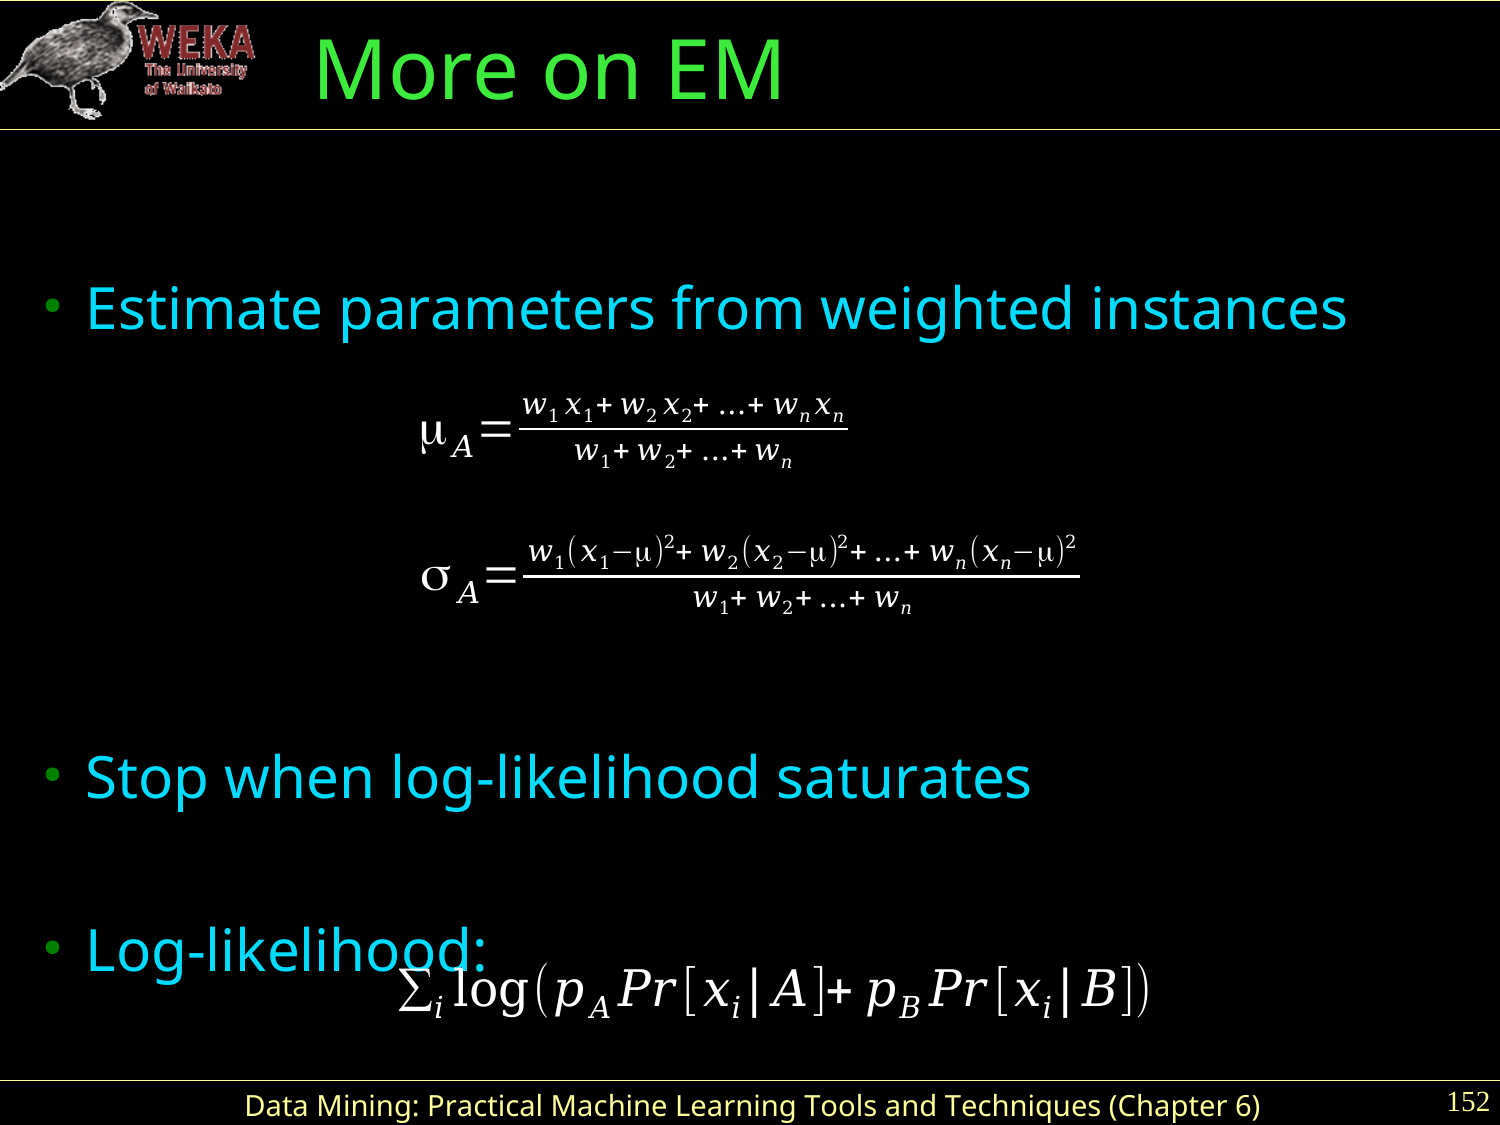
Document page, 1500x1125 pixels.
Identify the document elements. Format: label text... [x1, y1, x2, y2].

title More on EM [297, 0, 1500, 148]
chart [390, 959, 1158, 1027]
list Estimate parameters from weighted instances Stop when log-likelihood saturates Log-likelihood: [28, 260, 1457, 936]
chart [414, 531, 1088, 619]
chart [413, 386, 855, 473]
picture [0, 1, 266, 129]
